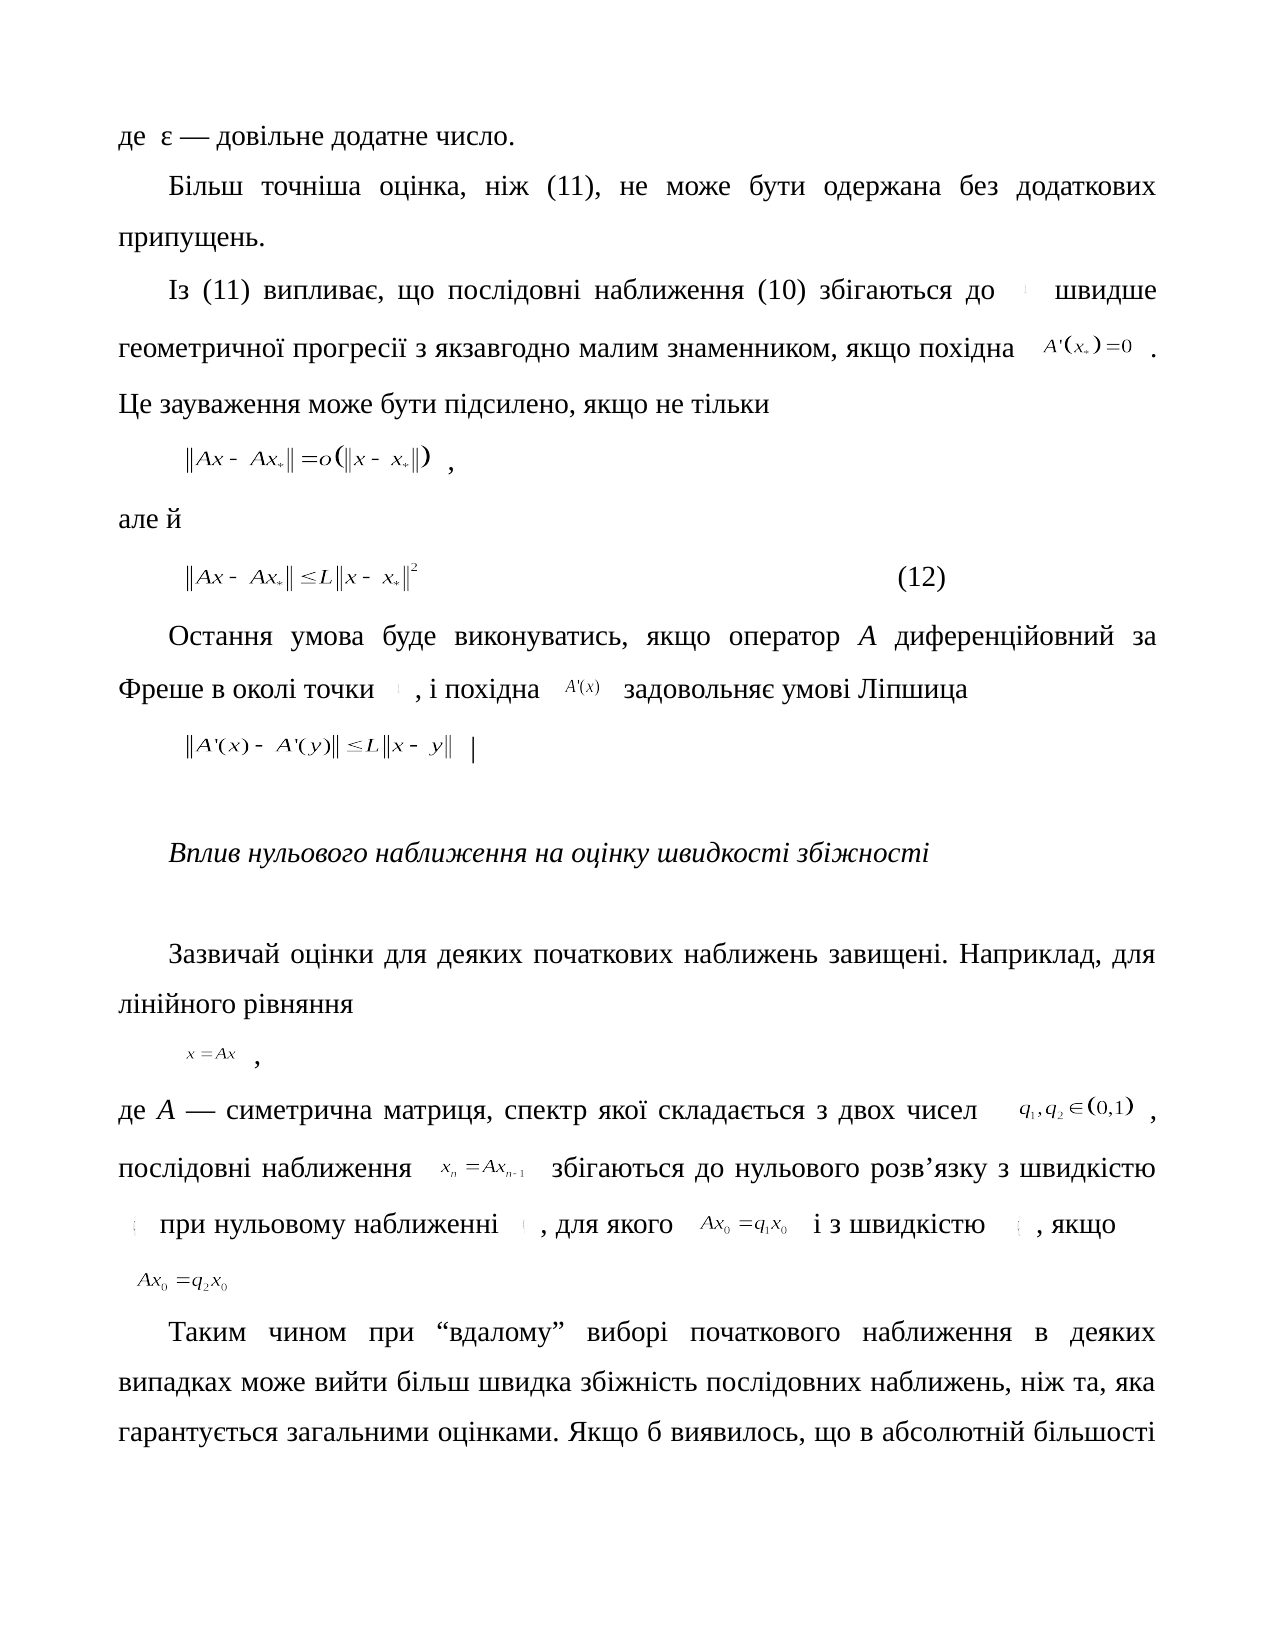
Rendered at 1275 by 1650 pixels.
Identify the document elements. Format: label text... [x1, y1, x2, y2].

text де ε — довільне додатне число. [118, 118, 1157, 152]
text але й [118, 501, 1157, 534]
text Таким чином при “вдалому” виборі початкового наближення в деяких випадках може вийти більш швидка збіжність послідовних наближень, ніж та, яка гарантується загальними оцінками. Якщо б виявилось, що в абсолютній більшості [118, 1314, 1157, 1448]
text [118, 436, 168, 484]
text , [118, 1037, 1157, 1070]
text , [447, 436, 1157, 484]
text [118, 551, 168, 601]
text Вплив нульового наближення на оцінку швидкості збіжності [118, 836, 1157, 869]
text (12) [437, 551, 1157, 601]
text Із (11) випливає, що послідовні наближення (10) збігаються до швидше геометричної прогресії з якзавгодно малим знаменником, якщо похідна . Це зауваження може бути підсилено, якщо не тільки [118, 269, 1157, 419]
text Остання умова буде виконуватись, якщо оператор А диференційовний за Фреше в околі точки , і похідна задовольняє умові Ліпшица [118, 618, 1157, 708]
text Більш точніша оцінка, ніж (11), не може бути одержана без додаткових припущень. [118, 168, 1157, 252]
text де А — симетрична матриця, спектр якої складається з двох чисел , послідовні наближення збігаються до нульового розв’язку з швидкістю при нульовому наближенні , для якого і з швидкістю , якщо [118, 1087, 1157, 1299]
text Зазвичай оцінки для деяких початкових наближень завищені. Наприклад, для лінійного рівняння [118, 936, 1157, 1020]
text | [470, 725, 1157, 768]
text [118, 725, 168, 768]
